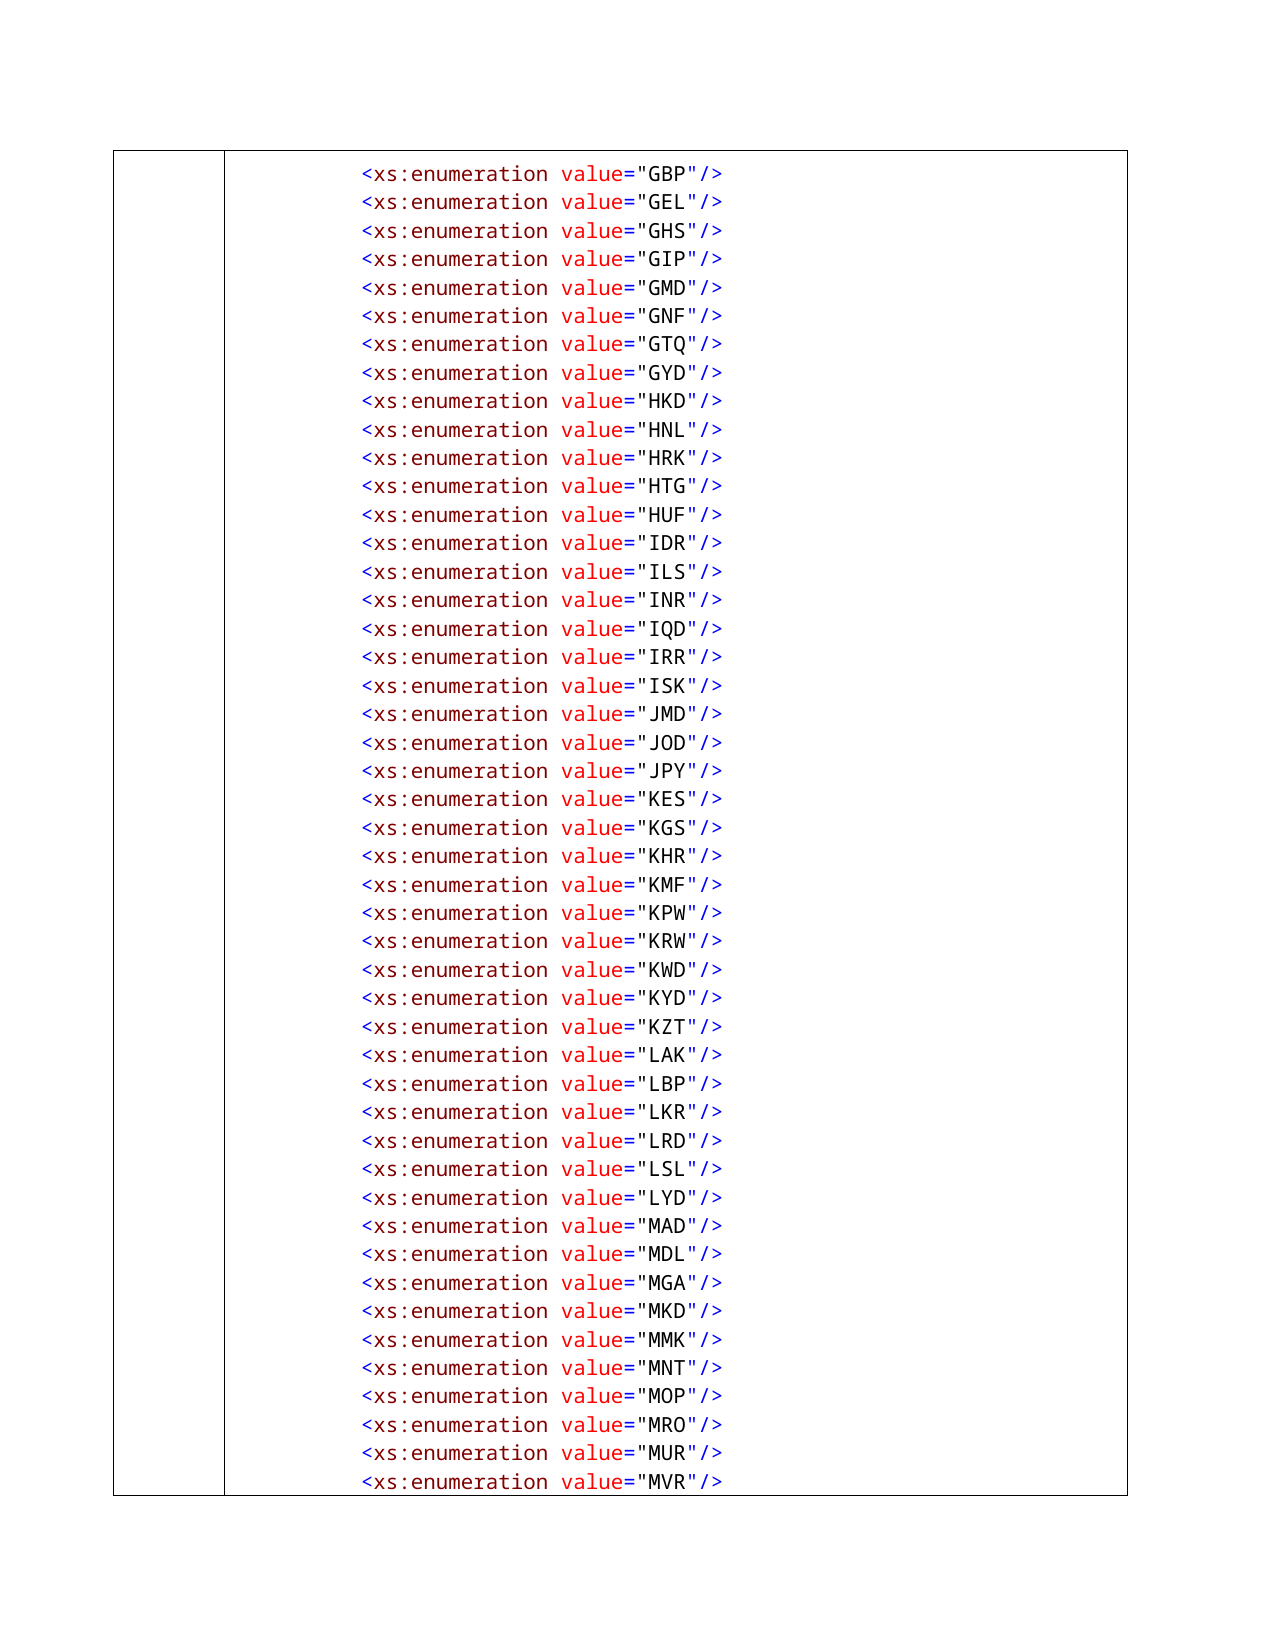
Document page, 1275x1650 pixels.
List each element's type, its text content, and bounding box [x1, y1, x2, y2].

table_cell [114, 151, 224, 1495]
table_cell <xs:enumeration value="GBP"/> <xs:enumeration value="GEL"/> <xs:enumeration value="GHS"/> <xs:enumeration value="GIP"/> <xs:enumeration value="GMD"/> <xs:enumeration value="GNF"/> <xs:enumeration value="GTQ"/> <xs:enumeration value="GYD"/> <xs:enumeration value="HKD"/> <xs:enumeration value="HNL"/> <xs:enumeration value="HRK"/> <xs:enumeration value="HTG"/> <xs:enumeration value="HUF"/> <xs:enumeration value="IDR"/> <xs:enumeration value="ILS"/> <xs:enumeration value="INR"/> <xs:enumeration value="IQD"/> <xs:enumeration value="IRR"/> <xs:enumeration value="ISK"/> <xs:enumeration value="JMD"/> <xs:enumeration value="JOD"/> <xs:enumeration value="JPY"/> <xs:enumeration value="KES"/> <xs:enumeration value="KGS"/> <xs:enumeration value="KHR"/> <xs:enumeration value="KMF"/> <xs:enumeration value="KPW"/> <xs:enumeration value="KRW"/> <xs:enumeration value="KWD"/> <xs:enumeration value="KYD"/> <xs:enumeration value="KZT"/> <xs:enumeration value="LAK"/> <xs:enumeration value="LBP"/> <xs:enumeration value="LKR"/> <xs:enumeration value="LRD"/> <xs:enumeration value="LSL"/> <xs:enumeration value="LYD"/> <xs:enumeration value="MAD"/> <xs:enumeration value="MDL"/> <xs:enumeration value="MGA"/> <xs:enumeration value="MKD"/> <xs:enumeration value="MMK"/> <xs:enumeration value="MNT"/> <xs:enumeration value="MOP"/> <xs:enumeration value="MRO"/> <xs:enumeration value="MUR"/> <xs:enumeration value="MVR"/> [225, 151, 1127, 1495]
